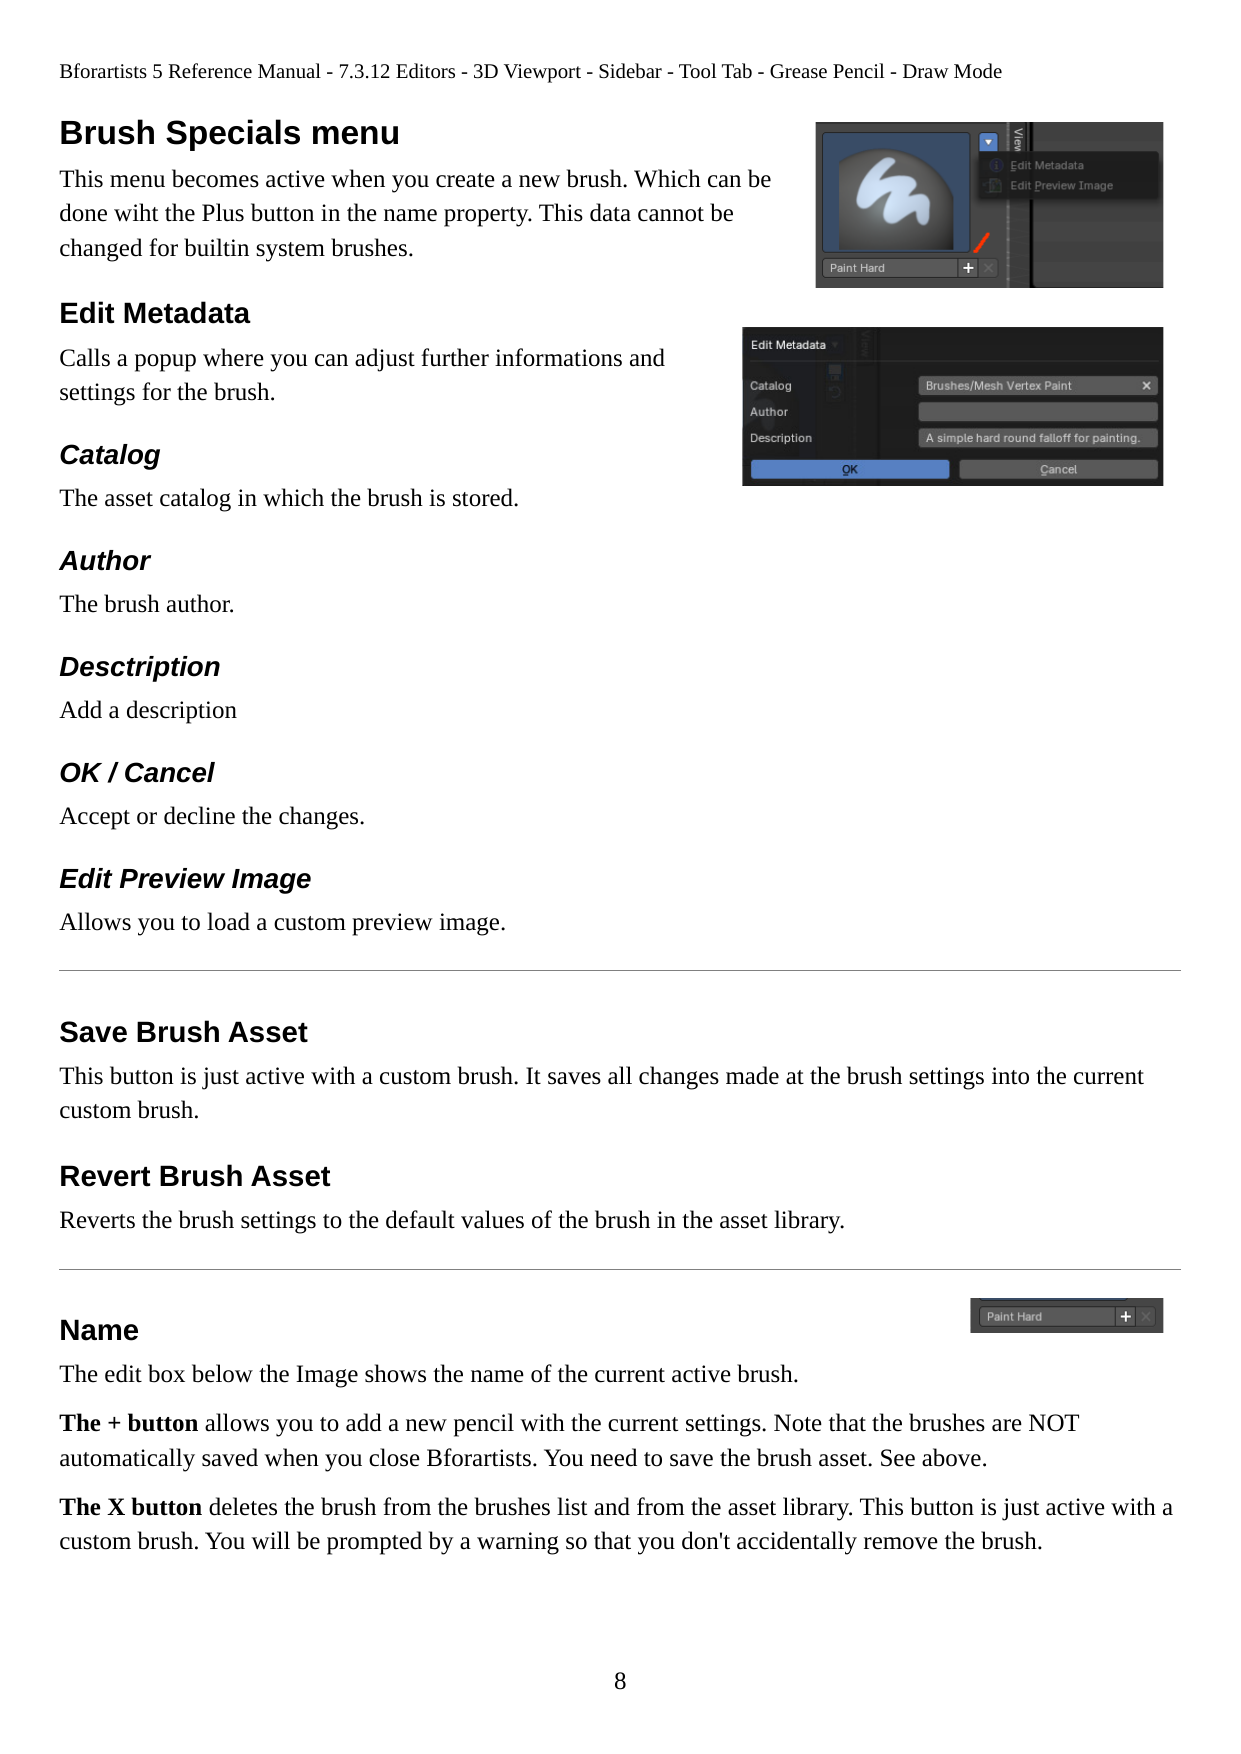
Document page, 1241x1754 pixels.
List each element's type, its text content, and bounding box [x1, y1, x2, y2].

text Add a description [59, 695, 1181, 724]
subtitle Catalog [59, 439, 742, 471]
text The X button deletes the brush from the brushes list and from the asset library. This button is just active with a custom brush. You will be prompted by a warning so that you don't accidentally remove the brush. [59, 1492, 1181, 1555]
subtitle OK / Cancel [59, 756, 1181, 788]
subtitle Edit Preview Image [59, 862, 1181, 894]
subtitle Edit Metadata [59, 296, 1181, 330]
text The edit box below the Image shows the name of the current active brush. [59, 1359, 1181, 1388]
text Accept or decline the changes. [59, 801, 1181, 829]
text The brush author. [59, 589, 1181, 618]
subtitle Desctription [59, 651, 1181, 682]
text The + button allows you to add a new pencil with the current settings. Note that the brushes are NOT automatically saved when you close Bforartists. You need to save the brush asset. See above. [59, 1408, 1181, 1472]
subtitle Author [59, 544, 1181, 576]
subtitle Save Brush Asset [59, 1014, 1181, 1048]
text Calls a popup where you can adjust further informations and settings for the brush. [59, 343, 742, 406]
subtitle Brush Specials menu [59, 113, 1181, 151]
text The asset catalog in which the brush is stored. [59, 483, 1181, 512]
picture [815, 122, 1164, 288]
subtitle [1164, 439, 1181, 471]
text Allows you to load a custom preview image. [59, 907, 1181, 936]
picture [742, 327, 1164, 486]
picture [970, 1298, 1164, 1333]
subtitle Revert Brush Asset [59, 1159, 1181, 1193]
text This button is just active with a custom brush. It saves all changes made at the brush settings into the current custom brush. [59, 1061, 1181, 1124]
text Reverts the brush settings to the default values of the brush in the asset library. [59, 1205, 1181, 1234]
text This menu becomes active when you create a new brush. Which can be done wiht the Plus button in the name property. This data cannot be changed for builtin system brushes. [59, 164, 815, 261]
subtitle Name [59, 1313, 1181, 1347]
